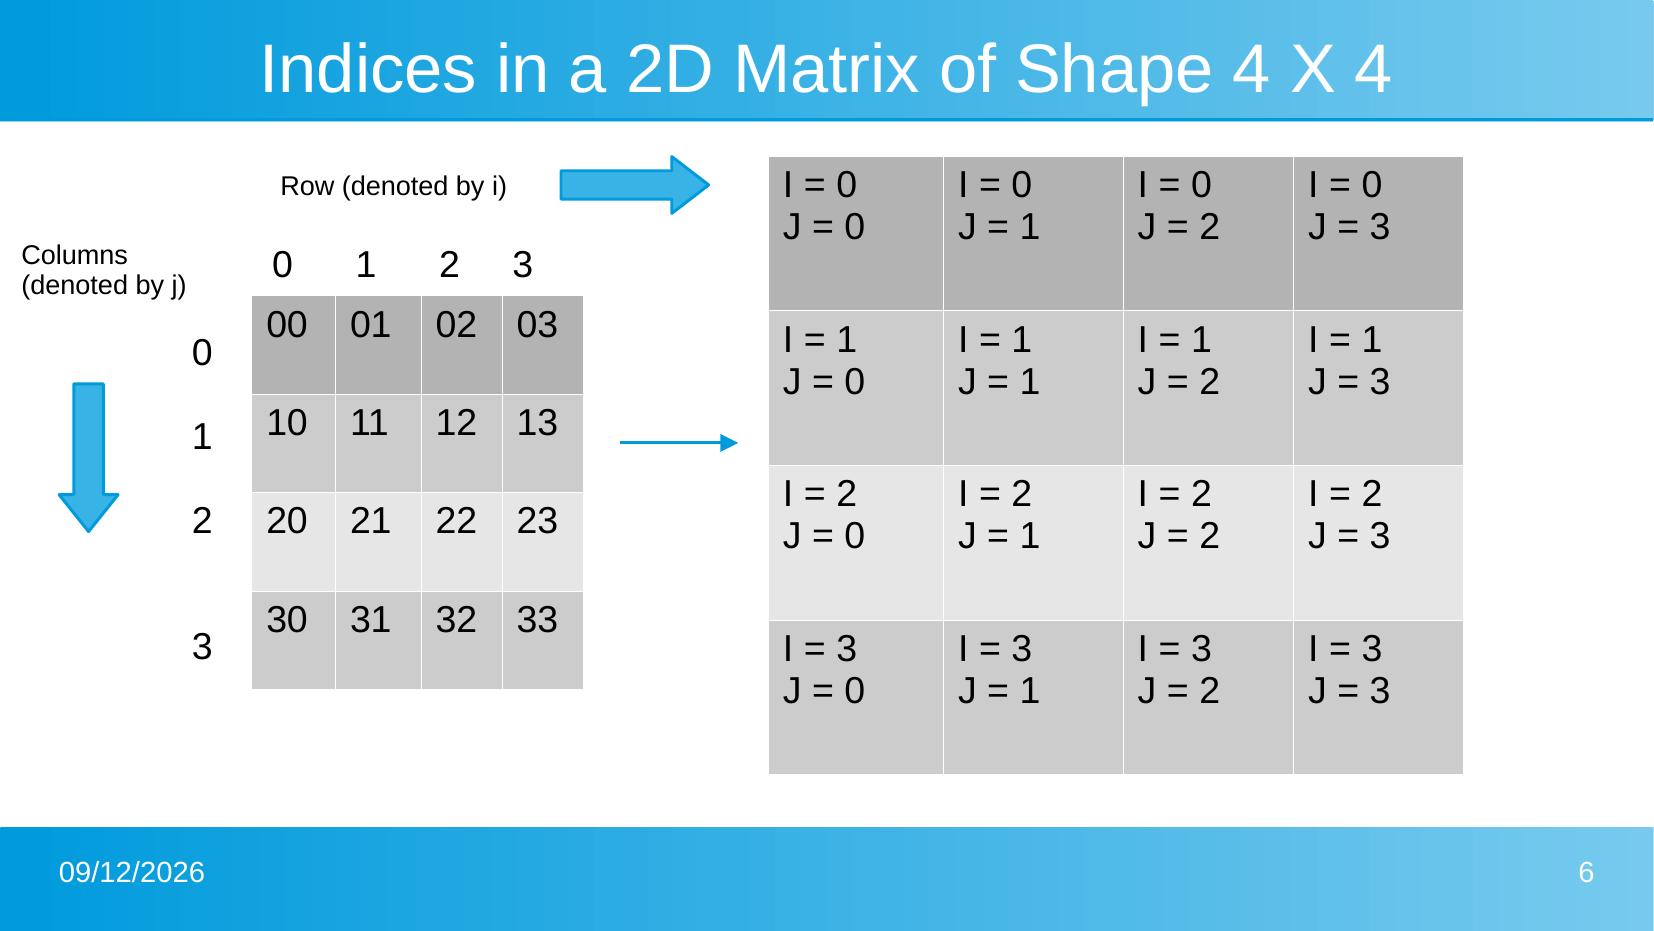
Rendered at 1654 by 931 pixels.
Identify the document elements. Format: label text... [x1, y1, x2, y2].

table_header I = 0 J = 0 [769, 157, 943, 310]
table_cell I = 2 J = 0 [769, 466, 943, 620]
text_box Columns (denoted by j) [6, 232, 207, 374]
table_header I = 0 J = 3 [1294, 157, 1463, 310]
table_cell 21 [336, 493, 421, 591]
table_cell 30 [252, 592, 335, 689]
table_cell 33 [503, 592, 583, 689]
table_header 01 [336, 296, 421, 394]
table_cell I = 1 J = 3 [1294, 311, 1463, 465]
table_cell 22 [422, 493, 502, 591]
table_cell 10 [252, 395, 335, 492]
table_cell 20 [252, 493, 335, 591]
table_header 00 [252, 296, 335, 394]
table_cell I = 3 J = 2 [1124, 621, 1293, 774]
table_cell 31 [336, 592, 421, 689]
title Indices in a 2D Matrix of Shape 4 X 4 [59, 29, 1595, 108]
table_cell I = 2 J = 1 [944, 466, 1123, 620]
table_cell I = 3 J = 1 [944, 621, 1123, 774]
table_cell 13 [503, 395, 583, 492]
table_cell I = 2 J = 3 [1294, 466, 1463, 620]
text_box 0 1 2 3 [177, 324, 237, 675]
table_cell I = 3 J = 3 [1294, 621, 1463, 774]
table_cell I = 1 J = 1 [944, 311, 1123, 465]
table_cell 11 [336, 395, 421, 492]
table_cell I = 2 J = 2 [1124, 466, 1293, 620]
table_header I = 0 J = 1 [944, 157, 1123, 310]
table_header 02 [422, 296, 502, 394]
table_header 03 [503, 296, 583, 394]
text_box [561, 156, 709, 214]
text_box [59, 383, 119, 532]
text_box Row (denoted by i) [265, 163, 614, 214]
table_cell 23 [503, 493, 583, 591]
text_box 0 1 2 3 [236, 235, 650, 293]
table_cell 12 [422, 395, 502, 492]
table_cell 32 [422, 592, 502, 689]
table_cell I = 1 J = 0 [769, 311, 943, 465]
table_header I = 0 J = 2 [1124, 157, 1293, 310]
table_cell I = 1 J = 2 [1124, 311, 1293, 465]
table_cell I = 3 J = 0 [769, 621, 943, 774]
